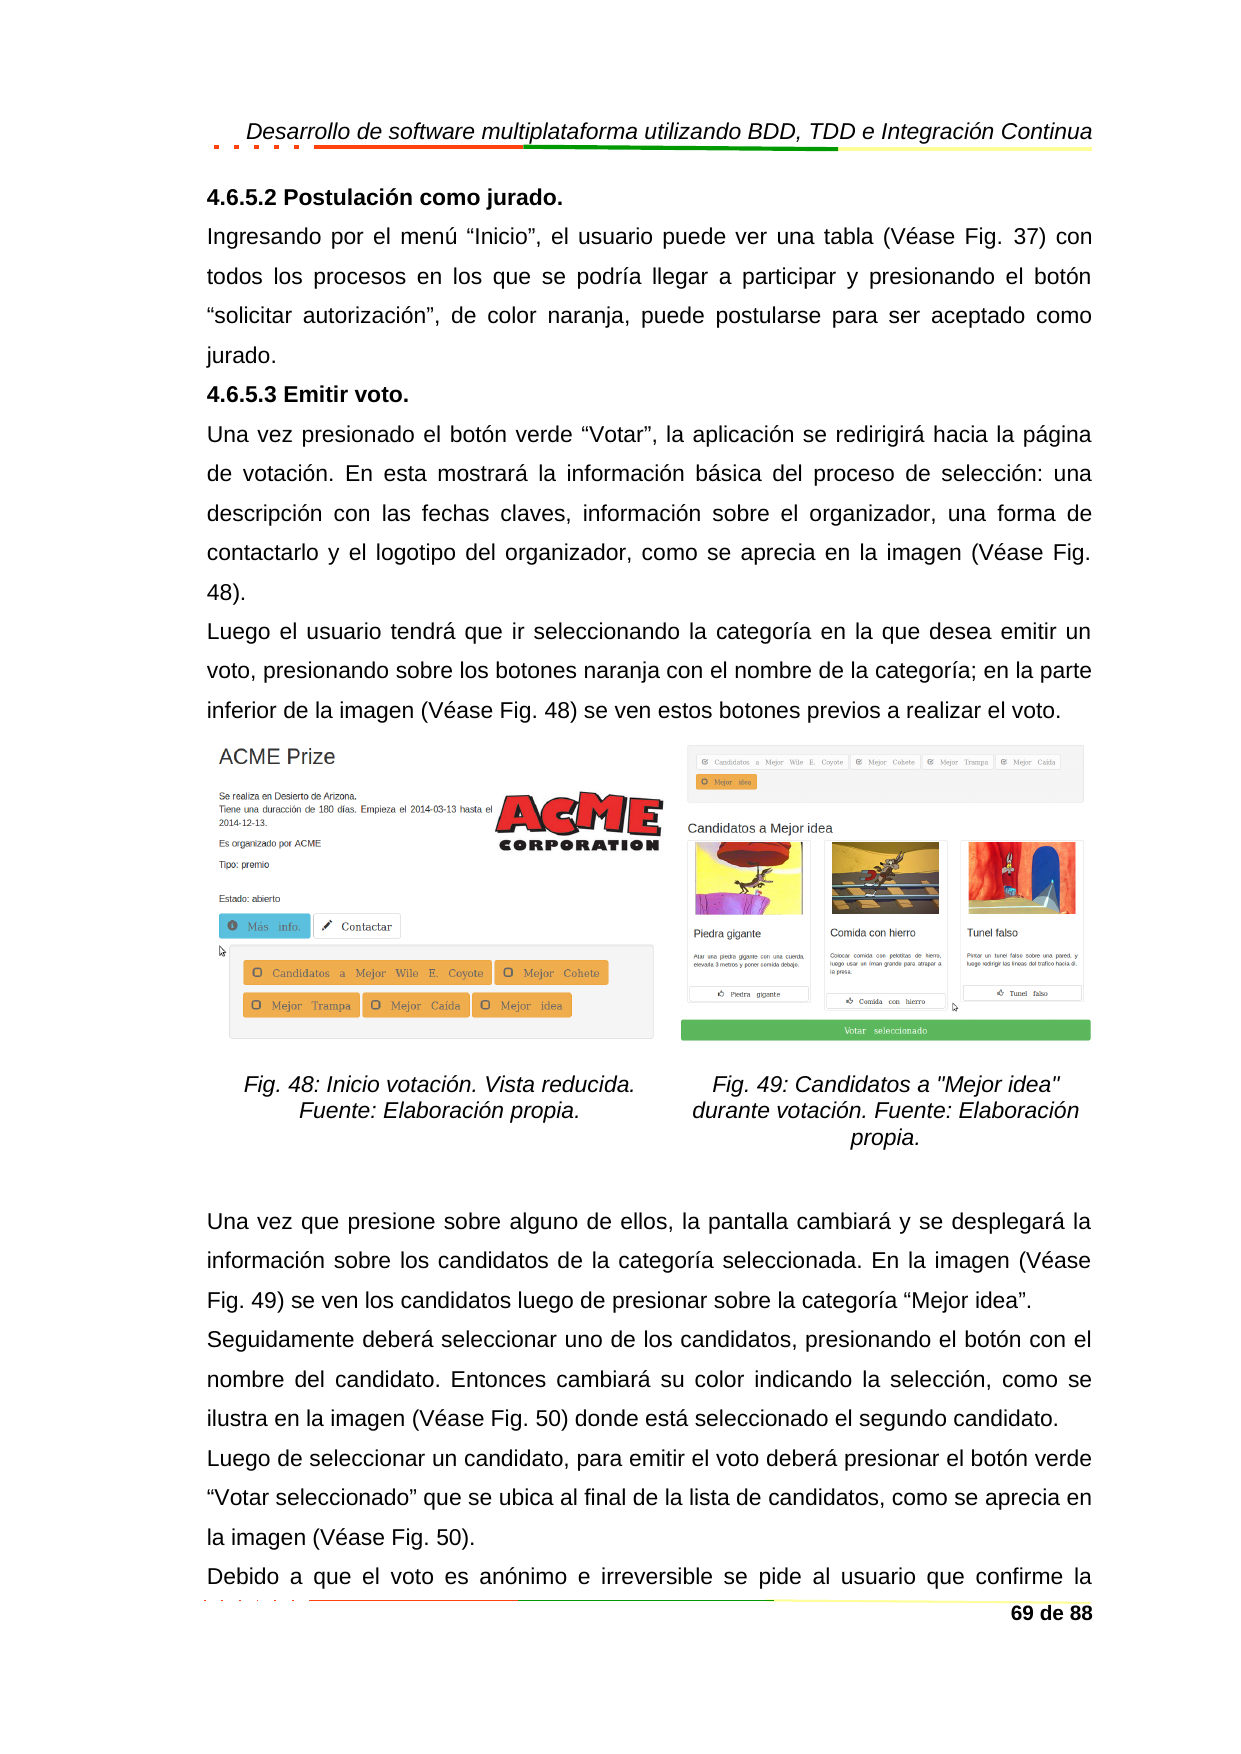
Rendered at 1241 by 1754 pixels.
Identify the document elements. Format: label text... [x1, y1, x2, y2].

table_header [207, 736, 673, 1053]
table_cell Fig. 48: Inicio votación. Vista reducida. Fuente: Elaboración propia. [207, 1053, 673, 1168]
table_cell Fig. 49: Candidatos a "Mejor idea" durante votación. Fuente: Elaboración propia. [673, 1053, 1099, 1168]
text Debido a que el voto es anónimo e irreversible se pide al usuario que confirme la [207, 1563, 1093, 1589]
text Ingresando por el menú “Inicio”, el usuario puede ver una tabla (Véase Fig. 37) con todos los procesos en los que se podría llegar a participar y presionando el botón “solicitar autorización”, de color naranja, puede postularse para ser aceptado como jurado. [207, 223, 1093, 368]
picture [678, 742, 1093, 1047]
text Luego de seleccionar un candidato, para emitir el voto deberá presionar el botón verde “Votar seleccionado” que se ubica al final de la lista de candidatos, como se aprecia en la imagen (Véase Fig. 50). [207, 1444, 1093, 1550]
text 4.6.5.2 Postulación como jurado. [207, 184, 1093, 210]
text Seguidamente deberá seleccionar uno de los candidatos, presionando el botón con el nombre del candidato. Entonces cambiará su color indicando la selección, como se ilustra en la imagen (Véase Fig. 50) donde está seleccionado el segundo candidato. [207, 1326, 1093, 1431]
text Luego el usuario tendrá que ir seleccionando la categoría en la que desea emitir un voto, presionando sobre los botones naranja con el nombre de la categoría; en la parte inferior de la imagen (Véase Fig. 48) se ven estos botones previos a realizar el voto. [207, 618, 1093, 723]
table_header [673, 736, 1099, 1053]
picture [212, 742, 667, 1047]
text Una vez que presione sobre alguno de ellos, la pantalla cambiará y se desplegará la información sobre los candidatos de la categoría seleccionada. En la imagen (Véase Fig. 49) se ven los candidatos luego de presionar sobre la categoría “Mejor idea”. [207, 1208, 1093, 1313]
text Una vez presionado el botón verde “Votar”, la aplicación se redirigirá hacia la página de votación. En esta mostrará la información básica del proceso de selección: una descripción con las fechas claves, información sobre el organizador, una forma de contactarlo y el logotipo del organizador, como se aprecia en la imagen (Véase Fig. 48). [207, 421, 1093, 605]
text 4.6.5.3 Emitir voto. [207, 381, 1093, 407]
